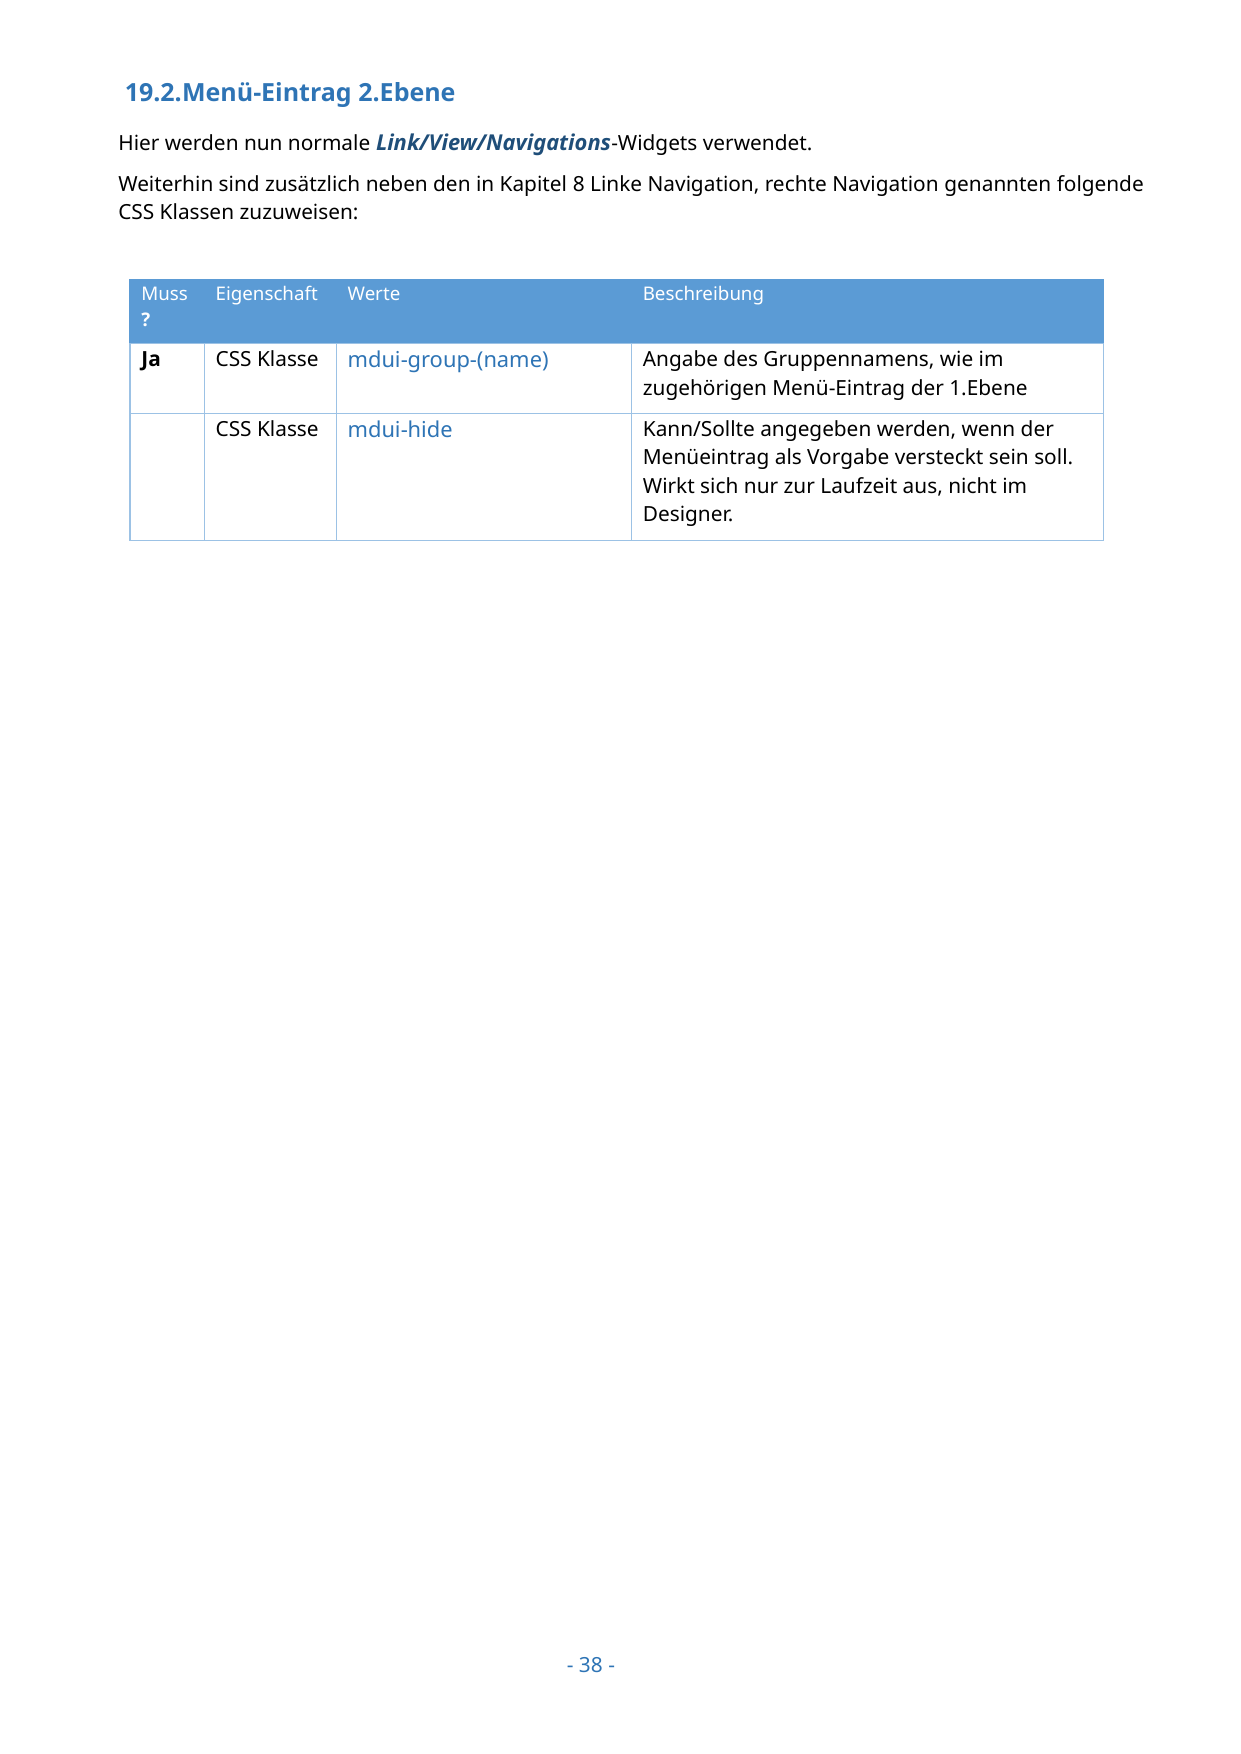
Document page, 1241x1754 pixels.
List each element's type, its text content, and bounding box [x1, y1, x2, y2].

text Hier werden nun normale Link/View/Navigations-Widgets verwendet. [118, 127, 1169, 157]
table_cell Angabe des Gruppennamens, wie im zugehörigen Menü-Eintrag der 1.Ebene [632, 344, 1103, 413]
text Weiterhin sind zusätzlich neben den in Kapitel 8 Linke Navigation, rechte Navigation genannten folgende CSS Klassen zuzuweisen: [118, 169, 1169, 226]
table_header Werte [336, 280, 631, 343]
table_cell CSS Klasse [205, 414, 336, 539]
table_cell Ja [131, 344, 204, 413]
table_cell CSS Klasse [205, 344, 336, 413]
table_cell Kann/Sollte angegeben werden, wenn der Menüeintrag als Vorgabe versteckt sein soll. Wirkt sich nur zur Laufzeit aus, nicht im Designer. [632, 414, 1103, 539]
table_header Beschreibung [631, 280, 1103, 343]
table_header Eigenschaft [204, 280, 336, 343]
table_cell [131, 414, 204, 539]
table_cell mdui-hide [337, 414, 631, 539]
table_header Muss? [131, 280, 204, 343]
table_cell mdui-group-(name) [337, 344, 631, 413]
subtitle Menü-Eintrag 2.Ebene [118, 75, 1169, 109]
